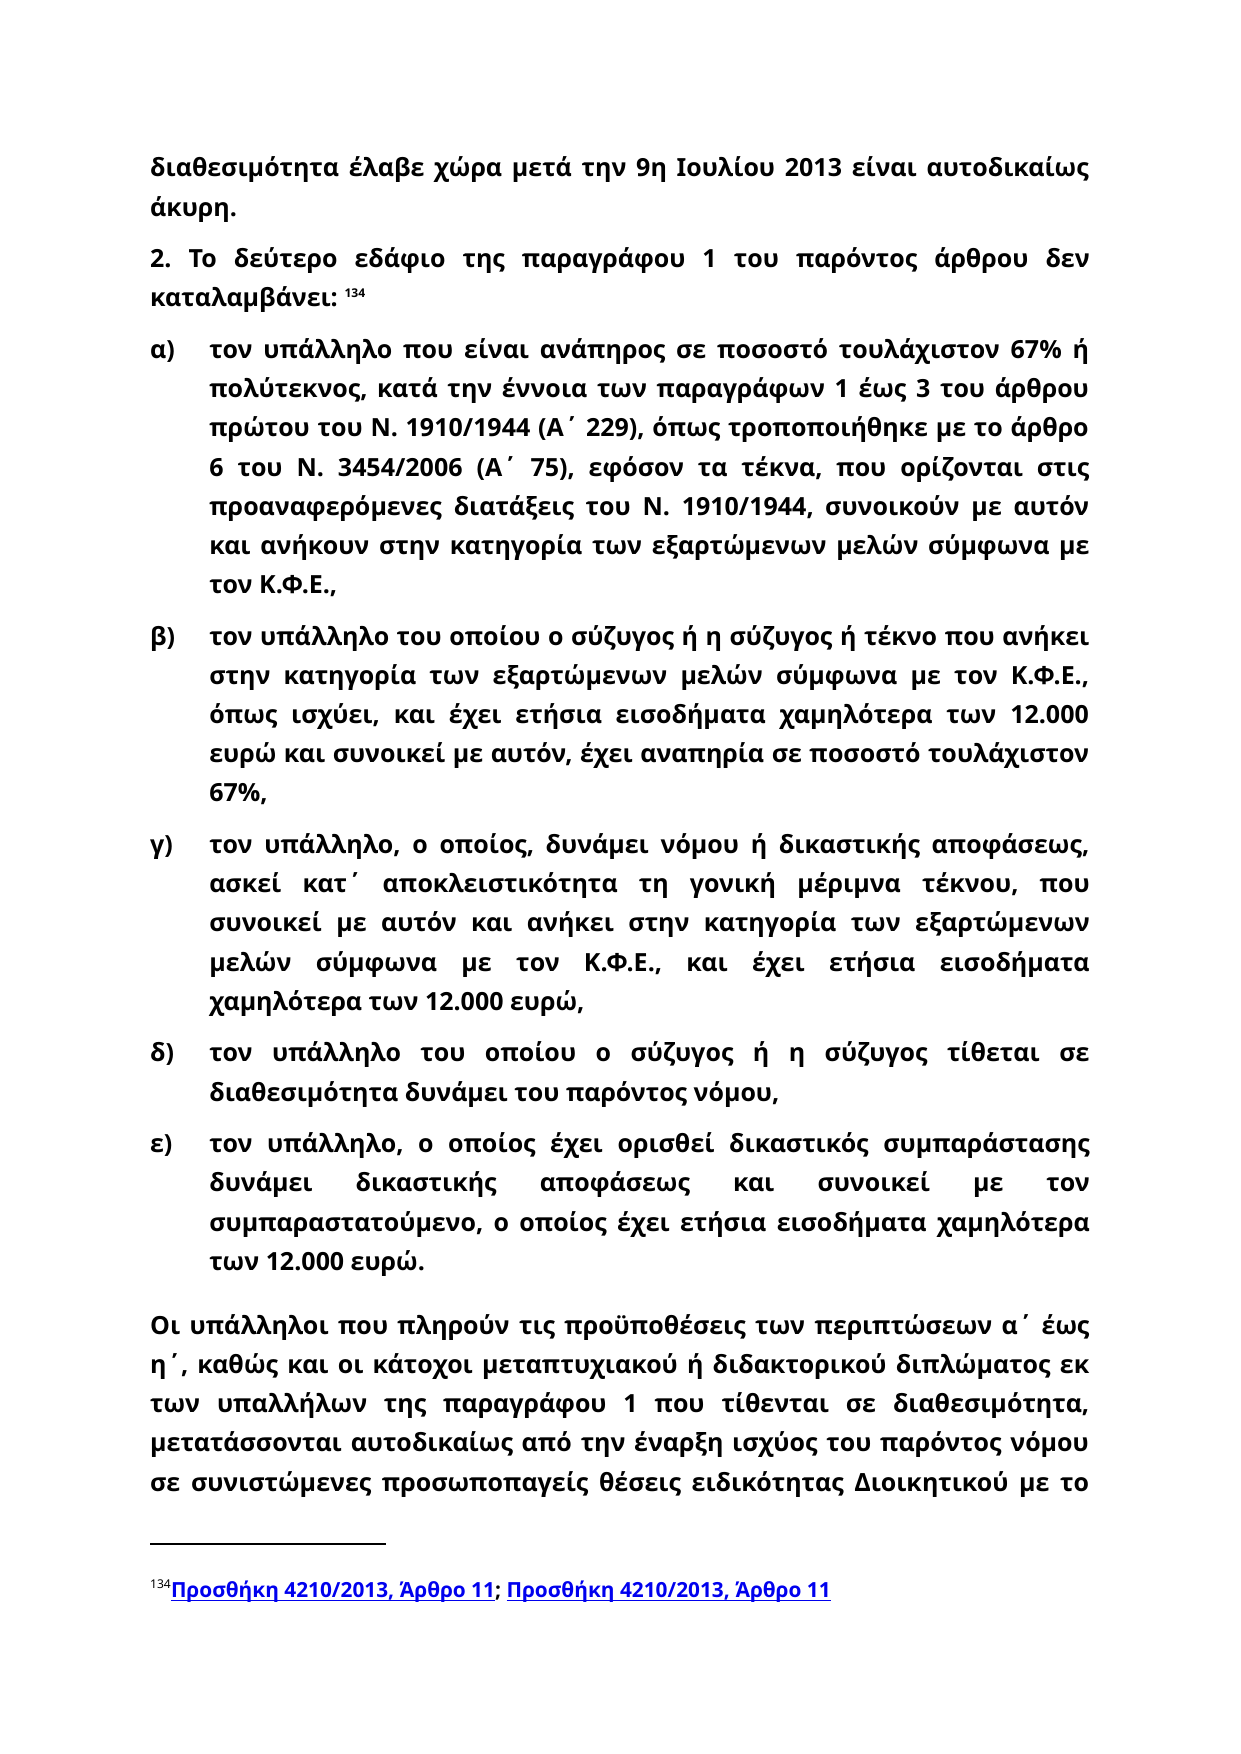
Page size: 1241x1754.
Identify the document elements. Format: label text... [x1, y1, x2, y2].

text διαθεσιμότητα έλαβε χώρα μετά την 9η Ιουλίου 2013 είναι αυτοδικαίως άκυρη. [150, 150, 1090, 223]
text Οι υπάλληλοι που πληρούν τις προϋποθέσεις των περιπτώσεων α΄ έως η΄, καθώς και οι κάτοχοι μεταπτυχιακού ή διδακτορικού διπλώματος εκ των υπαλλήλων της παραγράφου 1 που τίθενται σε διαθεσιμότητα, μετατάσσονται αυτοδικαίως από την έναρξη ισχύος του παρόντος νόμου σε συνιστώμενες προσωποπαγείς θέσεις ειδικότητας Διοικητικού με το [150, 1307, 1090, 1498]
text 2. Το δεύτερο εδάφιο της παραγράφου 1 του παρόντος άρθρου δεν καταλαμβάνει: [150, 241, 1090, 314]
list γ) τον υπάλληλο, ο οποίος, δυνάμει νόμου ή δικαστικής αποφάσεως, ασκεί κατ΄ αποκλειστικότητα τη γονική μέριμνα τέκνου, που συνοικεί με αυτόν και ανήκει στην κατηγορία των εξαρτώμενων μελών σύμφωνα με τον Κ.Φ.Ε., και έχει ετήσια εισοδήματα χαμηλότερα των 12.000 ευρώ, [150, 827, 1090, 1017]
text Προσθήκη 4210/2013, Άρθρο 11; Προσθήκη 4210/2013, Άρθρο 11 [150, 1576, 1090, 1604]
list δ) τον υπάλληλο του οποίου ο σύζυγος ή η σύζυγος τίθεται σε διαθεσιμότητα δυνάμει του παρόντος νόμου, [150, 1035, 1090, 1108]
list β) τον υπάλληλο του οποίου ο σύζυγος ή η σύζυγος ή τέκνο που ανήκει στην κατηγορία των εξαρτώμενων μελών σύμφωνα με τον Κ.Φ.Ε., όπως ισχύει, και έχει ετήσια εισοδήματα χαμηλότερα των 12.000 ευρώ και συνοικεί με αυτόν, έχει αναπηρία σε ποσοστό τουλάχιστον 67%, [150, 618, 1090, 809]
list ε) τον υπάλληλο, ο οποίος έχει ορισθεί δικαστικός συμπαράστασης δυνάμει δικαστικής αποφάσεως και συνοικεί με τον συμπαραστατούμενο, ο οποίος έχει ετήσια εισοδήματα χαμηλότερα των 12.000 ευρώ. [150, 1126, 1090, 1277]
list α) τον υπάλληλο που είναι ανάπηρος σε ποσοστό τουλάχιστον 67% ή πολύτεκνος, κατά την έννοια των παραγράφων 1 έως 3 του άρθρου πρώτου του Ν. 1910/1944 (Α΄ 229), όπως τροποποιήθηκε με το άρθρο 6 του Ν. 3454/2006 (Α΄ 75), εφόσον τα τέκνα, που ορίζονται στις προαναφερόμενες διατάξεις του Ν. 1910/1944, συνοικούν με αυτόν και ανήκουν στην κατηγορία των εξαρτώμενων μελών σύμφωνα με τον Κ.Φ.Ε., [150, 332, 1090, 601]
